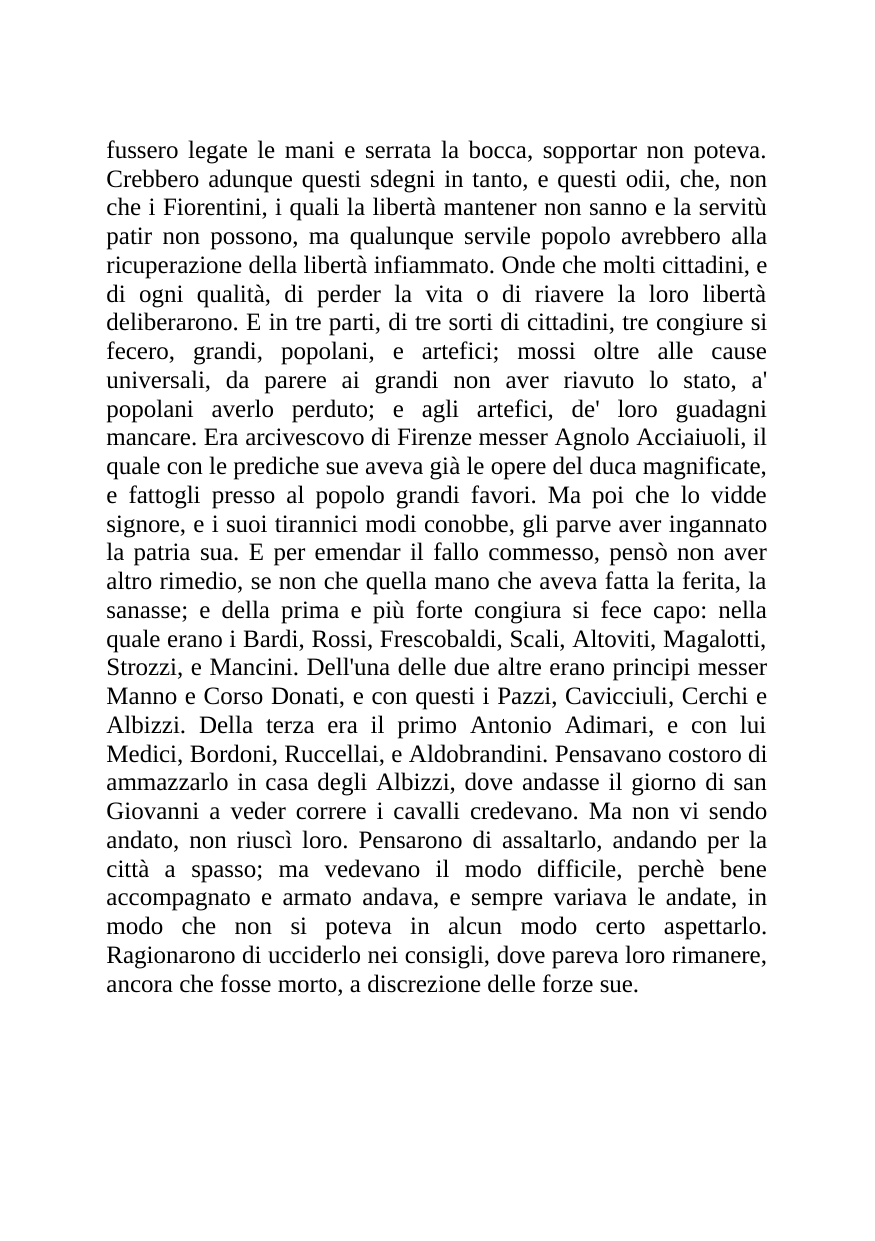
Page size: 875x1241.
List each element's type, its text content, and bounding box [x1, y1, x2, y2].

text fussero legate le mani e serrata la bocca, sopportar non poteva. Crebbero adunque questi sdegni in tanto, e questi odii, che, non che i Fiorentini, i quali la libertà mantener non sanno e la servitù patir non possono, ma qualunque servile popolo avrebbero alla ricuperazione della libertà infiammato. Onde che molti cittadini, e di ogni qualità, di perder la vita o di riavere la loro libertà deliberarono. E in tre parti, di tre sorti di cittadini, tre congiure si fecero, grandi, popolani, e artefici; mossi oltre alle cause universali, da parere ai grandi non aver riavuto lo stato, a' popolani averlo perduto; e agli artefici, de' loro guadagni mancare. Era arcivescovo di Firenze messer Agnolo Acciaiuoli, il quale con le prediche sue aveva già le opere del duca magnificate, e fattogli presso al popolo grandi favori. Ma poi che lo vidde signore, e i suoi tirannici modi conobbe, gli parve aver ingannato la patria sua. E per emendar il fallo commesso, pensò non aver altro rimedio, se non che quella mano che aveva fatta la ferita, la sanasse; e della prima e più forte congiura si fece capo: nella quale erano i Bardi, Rossi, Frescobaldi, Scali, Altoviti, Magalotti, Strozzi, e Mancini. Dell'una delle due altre erano principi messer Manno e Corso Donati, e con questi i Pazzi, Cavicciuli, Cerchi e Albizzi. Della terza era il primo Antonio Adimari, e con lui Medici, Bordoni, Ruccellai, e Aldobrandini. Pensavano costoro di ammazzarlo in casa degli Albizzi, dove andasse il giorno di san Giovanni a veder correre i cavalli credevano. Ma non vi sendo andato, non riuscì loro. Pensarono di assaltarlo, andando per la città a spasso; ma vedevano il modo difficile, perchè bene accompagnato e armato andava, e sempre variava le andate, in modo che non si poteva in alcun modo certo aspettarlo. Ragionarono di ucciderlo nei consigli, dove pareva loro rimanere, ancora che fosse morto, a discrezione delle forze sue. [106, 135, 768, 997]
